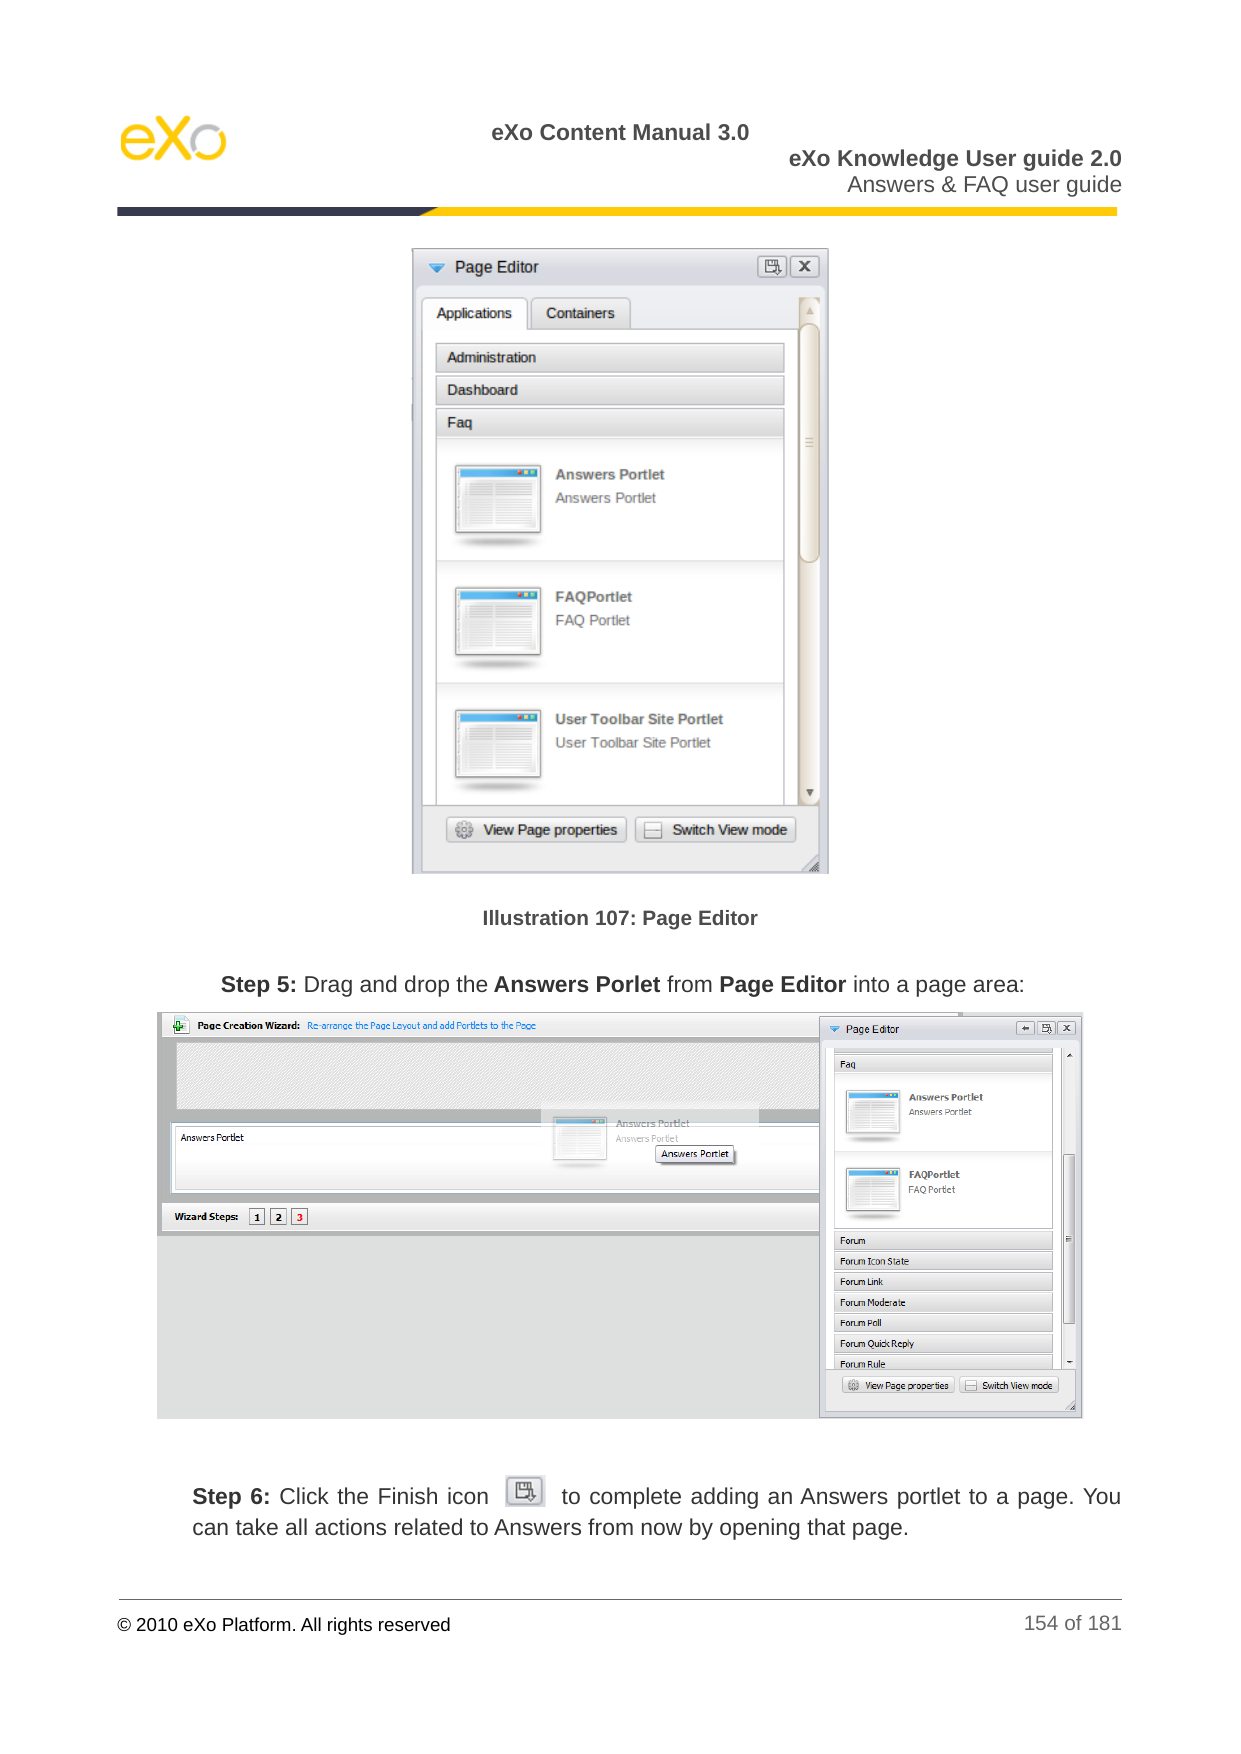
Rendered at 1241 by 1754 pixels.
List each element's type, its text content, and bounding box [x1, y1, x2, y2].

text Illustration 107: Page Editor [412, 874, 829, 929]
text Step 5: Drag and drop the Answers Porlet from Page Editor into a page area: [118, 971, 1122, 997]
picture [411, 248, 829, 874]
list Step 6: Click the Finish icon to complete adding an Answers portlet to a page. You can take all actions related to Answers from now by opening that page. [154, 1467, 1122, 1540]
picture [120, 115, 227, 161]
picture [505, 1475, 546, 1507]
picture [117, 207, 1118, 216]
picture [157, 1012, 1084, 1419]
